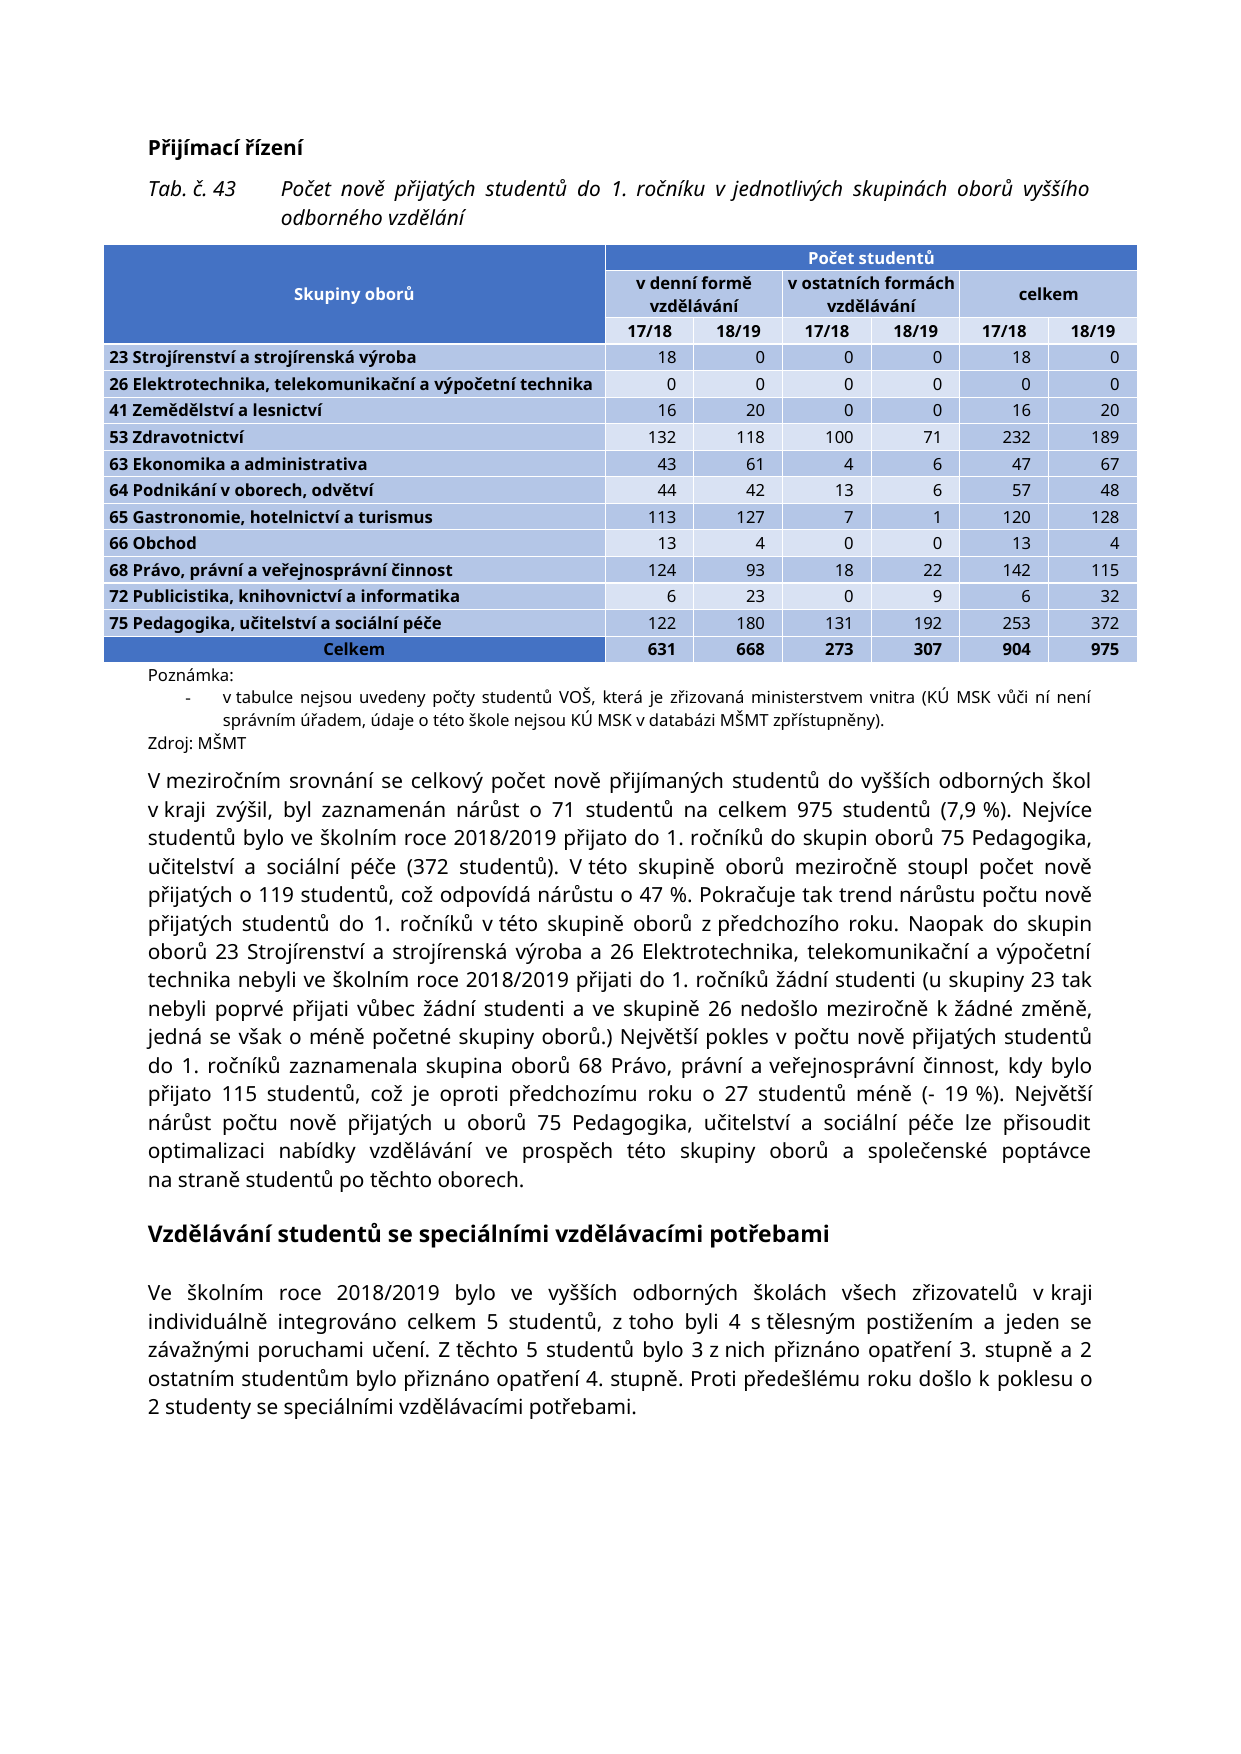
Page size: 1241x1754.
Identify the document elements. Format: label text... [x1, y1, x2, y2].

table_cell 0 [783, 371, 871, 397]
table_cell 0 [1049, 345, 1137, 370]
table_cell 18 [960, 345, 1048, 370]
list v tabulce nejsou uvedeny počty studentů VOŠ, která je zřizovaná ministerstvem vnitra (KÚ MSK vůči ní není správním úřadem, údaje o této škole nejsou KÚ MSK v databázi MŠMT zpřístupněny). [185, 686, 1092, 731]
table_cell 127 [694, 504, 782, 529]
table_cell 7 [783, 504, 871, 529]
table_cell 13 [606, 530, 693, 556]
table_cell 132 [606, 424, 693, 450]
table_cell 0 [606, 371, 693, 397]
list Počet nově přijatých studentů do 1. ročníku v jednotlivých skupinách oborů vyššího odborného vzdělání [148, 174, 1092, 231]
table_cell 189 [1049, 424, 1137, 450]
table_cell 131 [783, 610, 871, 636]
table_cell 6 [872, 477, 959, 503]
table_cell 0 [783, 345, 871, 370]
text Zdroj: MŠMT [148, 731, 1092, 754]
table_cell 93 [694, 557, 782, 582]
table_cell 0 [694, 371, 782, 397]
table_cell 20 [694, 398, 782, 423]
table_cell 23 Strojírenství a strojírenská výroba [104, 345, 605, 370]
table_cell celkem [960, 271, 1137, 317]
table_cell 0 [783, 398, 871, 423]
table_cell 124 [606, 557, 693, 582]
table_cell 26 Elektrotechnika, telekomunikační a výpočetní technika [104, 371, 605, 397]
table_cell Celkem [104, 637, 605, 662]
table_cell 18/19 [872, 318, 959, 343]
text Poznámka: [148, 663, 1092, 686]
table_cell 0 [960, 371, 1048, 397]
table_cell 115 [1049, 557, 1137, 582]
table_cell 18 [606, 345, 693, 370]
table_cell 6 [960, 584, 1048, 609]
table_cell 47 [960, 451, 1048, 476]
table_cell 75 Pedagogika, učitelství a sociální péče [104, 610, 605, 636]
table_cell 118 [694, 424, 782, 450]
table_cell 16 [606, 398, 693, 423]
table_cell 668 [694, 637, 782, 662]
table_cell 71 [872, 424, 959, 450]
table_cell 65 Gastronomie, hotelnictví a turismus [104, 504, 605, 529]
table_cell 0 [1049, 371, 1137, 397]
table_cell 180 [694, 610, 782, 636]
text V meziročním srovnání se celkový počet nově přijímaných studentů do vyšších odborných škol v kraji zvýšil, byl zaznamenán nárůst o 71 studentů na celkem 975 studentů (7,9 %). Nejvíce studentů bylo ve školním roce 2018/2019 přijato do 1. ročníků do skupin oborů 75 Pedagogika, učitelství a sociální péče (372 studentů). V této skupině oborů meziročně stoupl počet nově přijatých o 119 studentů, což odpovídá nárůstu o 47 %. Pokračuje tak trend nárůstu počtu nově přijatých studentů do 1. ročníků v této skupině oborů z předchozího roku. Naopak do skupin oborů 23 Strojírenství a strojírenská výroba a 26 Elektrotechnika, telekomunikační a výpočetní technika nebyli ve školním roce 2018/2019 přijati do 1. ročníků žádní studenti (u skupiny 23 tak nebyli poprvé přijati vůbec žádní studenti a ve skupině 26 nedošlo meziročně k žádné změně, jedná se však o méně početné skupiny oborů.) Největší pokles v počtu nově přijatých studentů do 1. ročníků zaznamenala skupina oborů 68 Právo, právní a veřejnosprávní činnost, kdy bylo přijato 115 studentů, což je oproti předchozímu roku o 27 studentů méně (- 19 %). Největší nárůst počtu nově přijatých u oborů 75 Pedagogika, učitelství a sociální péče lze přisoudit optimalizaci nabídky vzdělávání ve prospěch této skupiny oborů a společenské poptávce na straně studentů po těchto oborech. [148, 767, 1092, 1193]
table_cell 0 [872, 530, 959, 556]
table_cell 0 [872, 398, 959, 423]
table_cell 4 [694, 530, 782, 556]
table_cell 13 [960, 530, 1048, 556]
table_cell 253 [960, 610, 1048, 636]
table_cell 22 [872, 557, 959, 582]
table_cell 67 [1049, 451, 1137, 476]
table_cell 17/18 [783, 318, 871, 343]
table_cell 32 [1049, 584, 1137, 609]
table_cell 100 [783, 424, 871, 450]
table_cell 273 [783, 637, 871, 662]
table_cell v denní formě vzdělávání [606, 271, 782, 317]
table_cell 16 [960, 398, 1048, 423]
table_cell 44 [606, 477, 693, 503]
table_cell 307 [872, 637, 959, 662]
table_cell 66 Obchod [104, 530, 605, 556]
table_cell 631 [606, 637, 693, 662]
text Přijímací řízení [148, 133, 1092, 162]
table_cell 41 Zemědělství a lesnictví [104, 398, 605, 423]
table_cell 0 [872, 345, 959, 370]
table_cell 17/18 [960, 318, 1048, 343]
table_cell 43 [606, 451, 693, 476]
table_cell 0 [694, 345, 782, 370]
text Ve školním roce 2018/2019 bylo ve vyšších odborných školách všech zřizovatelů v kraji individuálně integrováno celkem 5 studentů, z toho byli 4 s tělesným postižením a jeden se závažnými poruchami učení. Z těchto 5 studentů bylo 3 z nich přiznáno opatření 3. stupně a 2 ostatním studentům bylo přiznáno opatření 4. stupně. Proti předešlému roku došlo k poklesu o 2 studenty se speciálními vzdělávacími potřebami. [148, 1278, 1092, 1421]
table_cell v ostatních formách vzdělávání [783, 271, 959, 317]
table_cell 0 [872, 371, 959, 397]
table_header Skupiny oborů [104, 245, 605, 343]
table_cell 64 Podnikání v oborech, odvětví [104, 477, 605, 503]
table_cell 0 [783, 530, 871, 556]
table_cell 48 [1049, 477, 1137, 503]
table_cell 18/19 [1049, 318, 1137, 343]
table_cell 192 [872, 610, 959, 636]
table_cell 128 [1049, 504, 1137, 529]
table_cell 18 [783, 557, 871, 582]
table_cell 113 [606, 504, 693, 529]
table_cell 42 [694, 477, 782, 503]
table_cell 20 [1049, 398, 1137, 423]
table_cell 23 [694, 584, 782, 609]
subtitle Vzdělávání studentů se speciálními vzdělávacími potřebami [148, 1218, 1092, 1249]
table_cell 0 [783, 584, 871, 609]
table_cell 13 [783, 477, 871, 503]
table_cell 18/19 [694, 318, 782, 343]
table_cell 17/18 [606, 318, 693, 343]
table_cell 9 [872, 584, 959, 609]
table_cell 975 [1049, 637, 1137, 662]
table_cell 63 Ekonomika a administrativa [104, 451, 605, 476]
table_cell 6 [606, 584, 693, 609]
table_cell 4 [783, 451, 871, 476]
table_cell 57 [960, 477, 1048, 503]
table_cell 53 Zdravotnictví [104, 424, 605, 450]
table_cell 904 [960, 637, 1048, 662]
table_cell 122 [606, 610, 693, 636]
table_cell 142 [960, 557, 1048, 582]
table_cell 72 Publicistika, knihovnictví a informatika [104, 584, 605, 609]
table_cell 372 [1049, 610, 1137, 636]
table_cell 68 Právo, právní a veřejnosprávní činnost [104, 557, 605, 582]
table_cell 1 [872, 504, 959, 529]
table_cell 120 [960, 504, 1048, 529]
table_cell 61 [694, 451, 782, 476]
table_cell 6 [872, 451, 959, 476]
table_header Počet studentů [606, 245, 1137, 270]
table_cell 4 [1049, 530, 1137, 556]
table_cell 232 [960, 424, 1048, 450]
